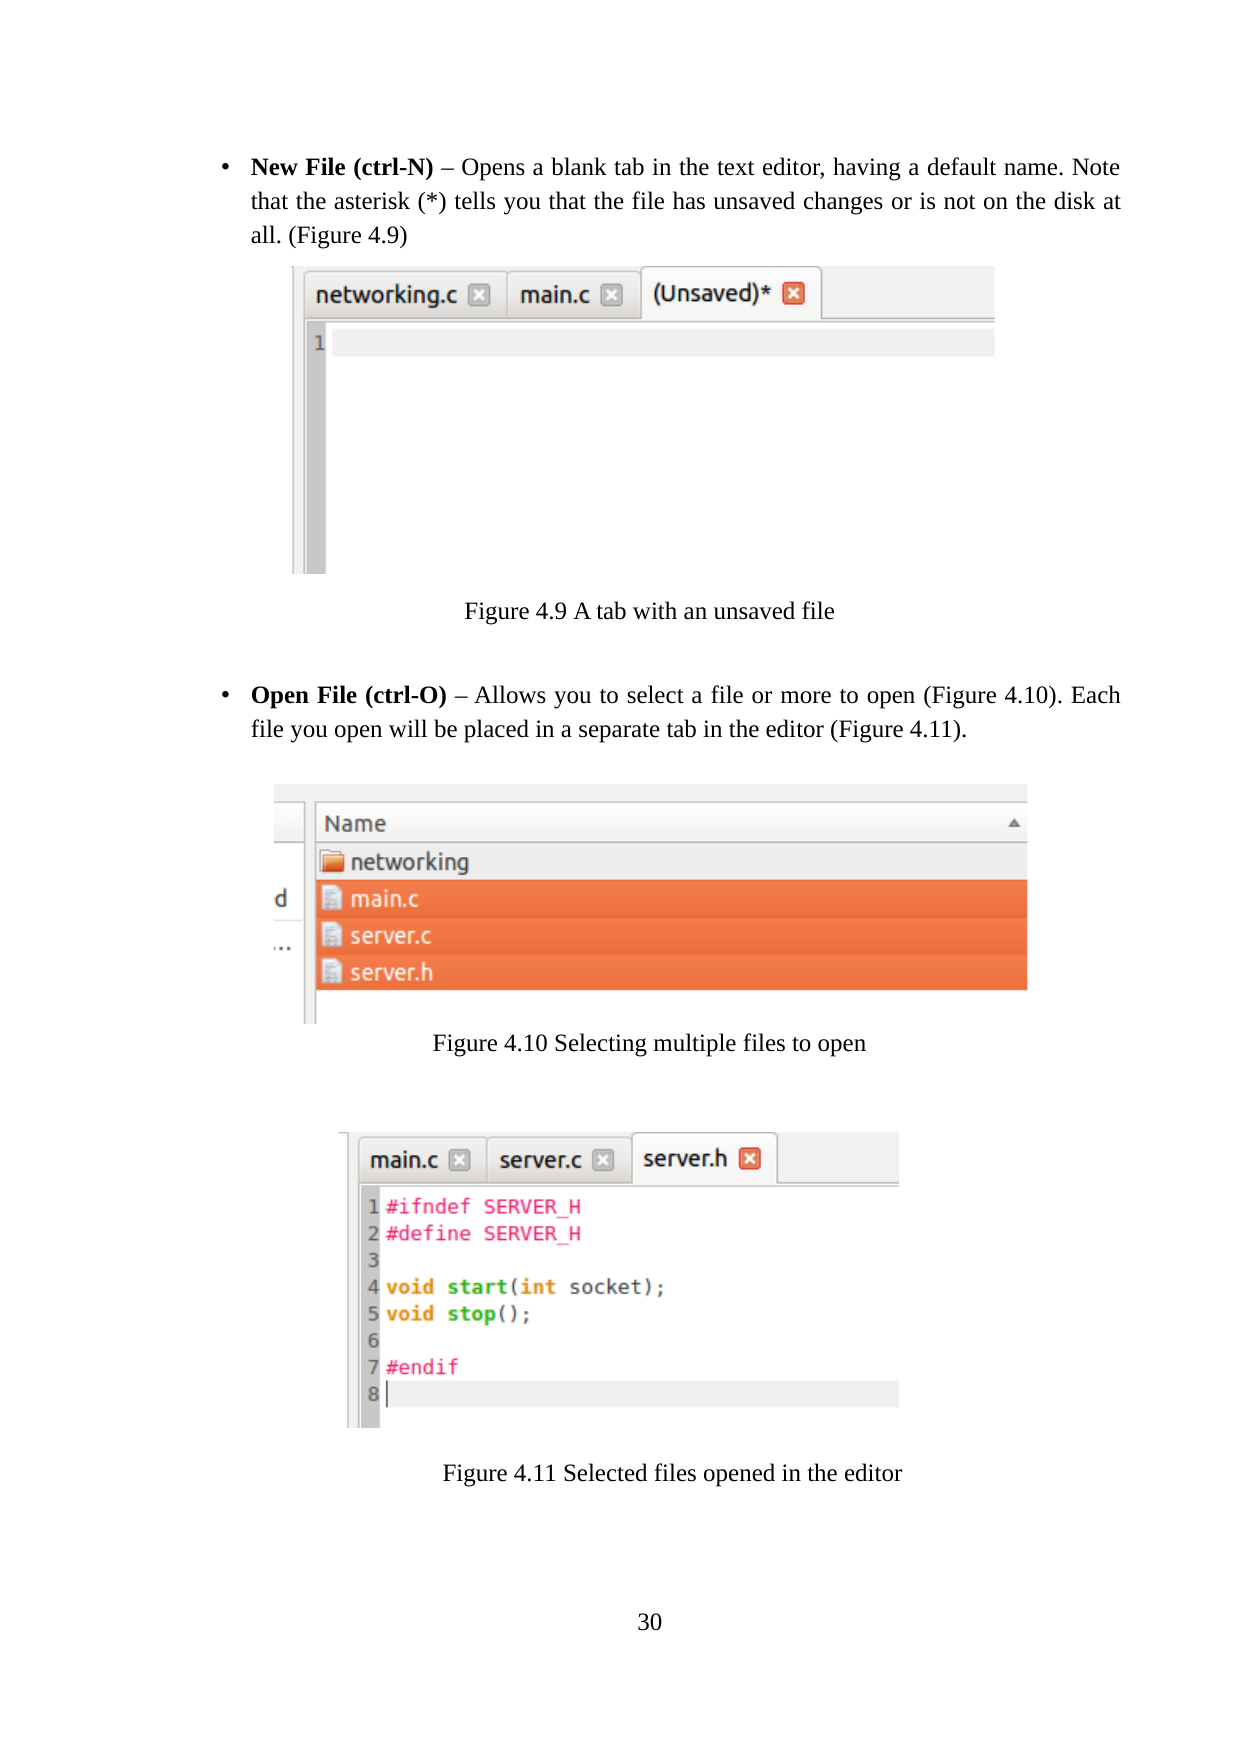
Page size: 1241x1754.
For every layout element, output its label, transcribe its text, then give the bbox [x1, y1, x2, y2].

list Open File (ctrl-O) – Allows you to select a file or more to open (Figure 4.10). Each file you open will be placed in a separate tab in the editor (Figure 4.11). [221, 680, 1122, 743]
list New File (ctrl-N) – Opens a blank tab in the text editor, having a default name. Note that the asterisk (*) tells you that the file has unsaved changes or is not on the disk at all. (Figure 4.9) [221, 152, 1122, 249]
list Figure 4.11 Selected files opened in the editor [221, 1458, 1094, 1487]
text Figure 4.10 Selecting multiple files to open [177, 1024, 1122, 1057]
picture [338, 1132, 900, 1428]
picture [291, 266, 995, 574]
text Figure 4.9 A tab with an unsaved file [177, 596, 1122, 625]
picture [273, 784, 1028, 1024]
